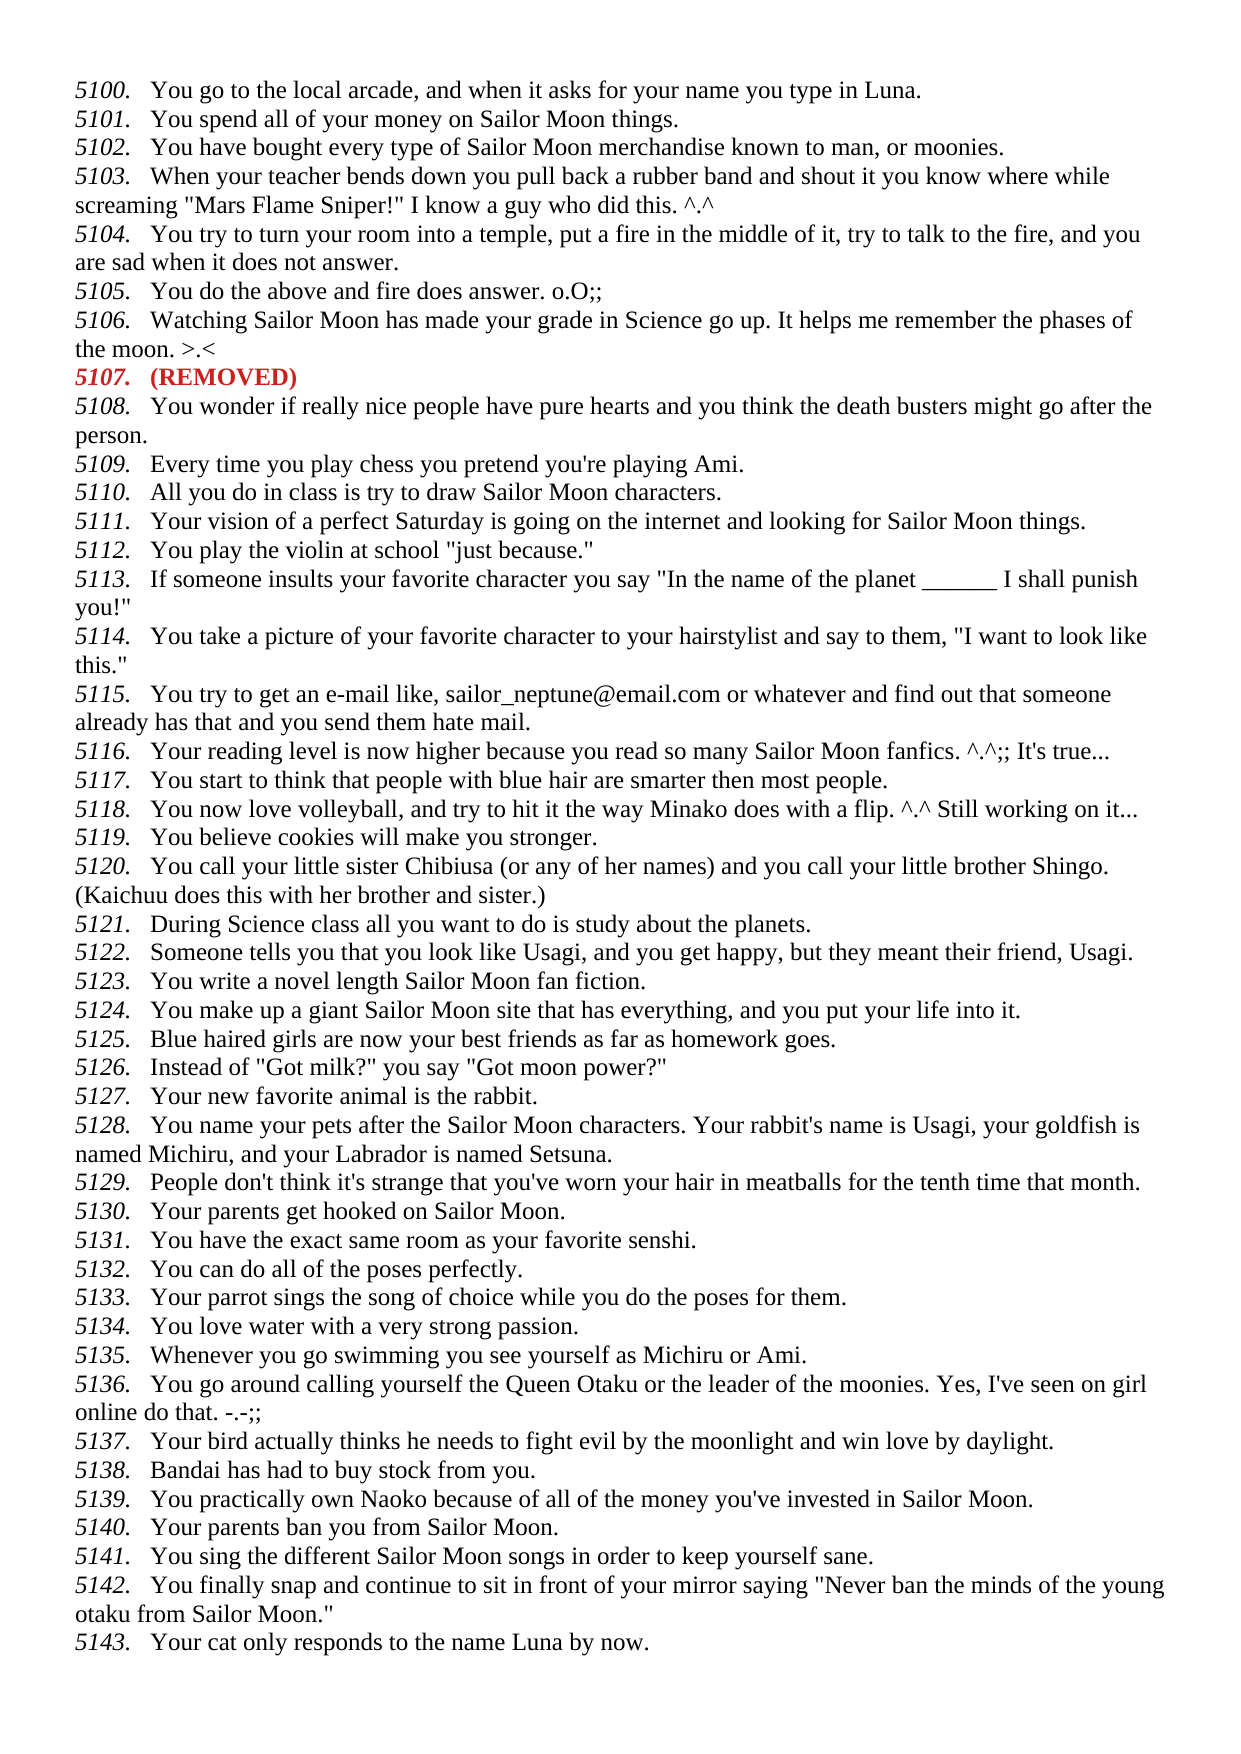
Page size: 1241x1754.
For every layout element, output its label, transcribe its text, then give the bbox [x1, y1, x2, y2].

list When your teacher bends down you pull back a rubber band and shout it you know where while screaming "Mars Flame Sniper!" I know a guy who did this. ^.^ [75, 161, 1165, 219]
list If someone insults your favorite character you say "In the name of the planet ______ I shall punish you!" [75, 564, 1165, 621]
list You sing the different Sailor Moon songs in order to keep yourself sane. [75, 1541, 1165, 1570]
list You take a picture of your favorite character to your hairstylist and say to them, "I want to look like this." [75, 621, 1165, 679]
list Your bird actually thinks he needs to fight evil by the moonlight and win love by daylight. [75, 1426, 1165, 1455]
list You wonder if really nice people have pure hearts and you think the death busters might go after the person. [75, 391, 1165, 449]
list Every time you play chess you pretend you're playing Ami. [75, 449, 1165, 477]
list You play the violin at school "just because." [75, 535, 1165, 564]
list Your reading level is now higher because you read so many Sailor Moon fanfics. ^.^;; It's true... [75, 736, 1165, 765]
list You call your little sister Chibiusa (or any of her names) and you call your little brother Shingo. (Kaichuu does this with her brother and sister.) [75, 851, 1165, 909]
list Your vision of a perfect Saturday is going on the internet and looking for Sailor Moon things. [75, 506, 1165, 535]
list You practically own Naoko because of all of the money you've invested in Sailor Moon. [75, 1484, 1165, 1512]
list You try to get an e-mail like, sailor_neptune@email.com or whatever and find out that someone already has that and you send them hate mail. [75, 679, 1165, 736]
list People don't think it's strange that you've worn your hair in meatballs for the tenth time that month. [75, 1167, 1165, 1196]
list Blue haired girls are now your best friends as far as homework goes. [75, 1024, 1165, 1052]
list (REMOVED) [75, 362, 1165, 391]
list Whenever you go swimming you see yourself as Michiru or Ami. [75, 1340, 1165, 1369]
list Your new favorite animal is the rabbit. [75, 1081, 1165, 1110]
list You have the exact same room as your favorite senshi. [75, 1225, 1165, 1254]
list You make up a giant Sailor Moon site that has everything, and you put your life into it. [75, 995, 1165, 1024]
list During Science class all you want to do is study about the planets. [75, 909, 1165, 937]
list You try to turn your room into a temple, put a fire in the middle of it, try to talk to the fire, and you are sad when it does not answer. [75, 219, 1165, 276]
list You can do all of the poses perfectly. [75, 1254, 1165, 1282]
list Watching Sailor Moon has made your grade in Science go up. It helps me remember the phases of the moon. >.< [75, 305, 1165, 362]
list You start to think that people with blue hair are smarter then most people. [75, 765, 1165, 794]
list You go around calling yourself the Queen Otaku or the leader of the moonies. Yes, I've seen on girl online do that. -.-;; [75, 1369, 1165, 1426]
list Your parents get hooked on Sailor Moon. [75, 1196, 1165, 1225]
list You name your pets after the Sailor Moon characters. Your rabbit's name is Usagi, your goldfish is named Michiru, and your Labrador is named Setsuna. [75, 1110, 1165, 1167]
list You now love volleyball, and try to hit it the way Minako does with a flip. ^.^ Still working on it... [75, 794, 1165, 822]
list Your parents ban you from Sailor Moon. [75, 1512, 1165, 1541]
list You spend all of your money on Sailor Moon things. [75, 104, 1165, 132]
list Instead of "Got milk?" you say "Got moon power?" [75, 1052, 1165, 1081]
list You have bought every type of Sailor Moon merchandise known to man, or moonies. [75, 132, 1165, 161]
list Your cat only responds to the name Luna by now. [75, 1627, 1165, 1656]
list You go to the local arcade, and when it asks for your name you type in Luna. [75, 75, 1165, 104]
list You believe cookies will make you stronger. [75, 822, 1165, 851]
list Bandai has had to buy stock from you. [75, 1455, 1165, 1484]
list You write a novel length Sailor Moon fan fiction. [75, 966, 1165, 995]
list All you do in class is try to draw Sailor Moon characters. [75, 477, 1165, 506]
list You love water with a very strong passion. [75, 1311, 1165, 1340]
list Someone tells you that you look like Usagi, and you get happy, but they meant their friend, Usagi. [75, 937, 1165, 966]
list Your parrot sings the song of choice while you do the poses for them. [75, 1282, 1165, 1311]
list You do the above and fire does answer. o.O;; [75, 276, 1165, 305]
list You finally snap and continue to sit in front of your mirror saying "Never ban the minds of the young otaku from Sailor Moon." [75, 1570, 1165, 1627]
